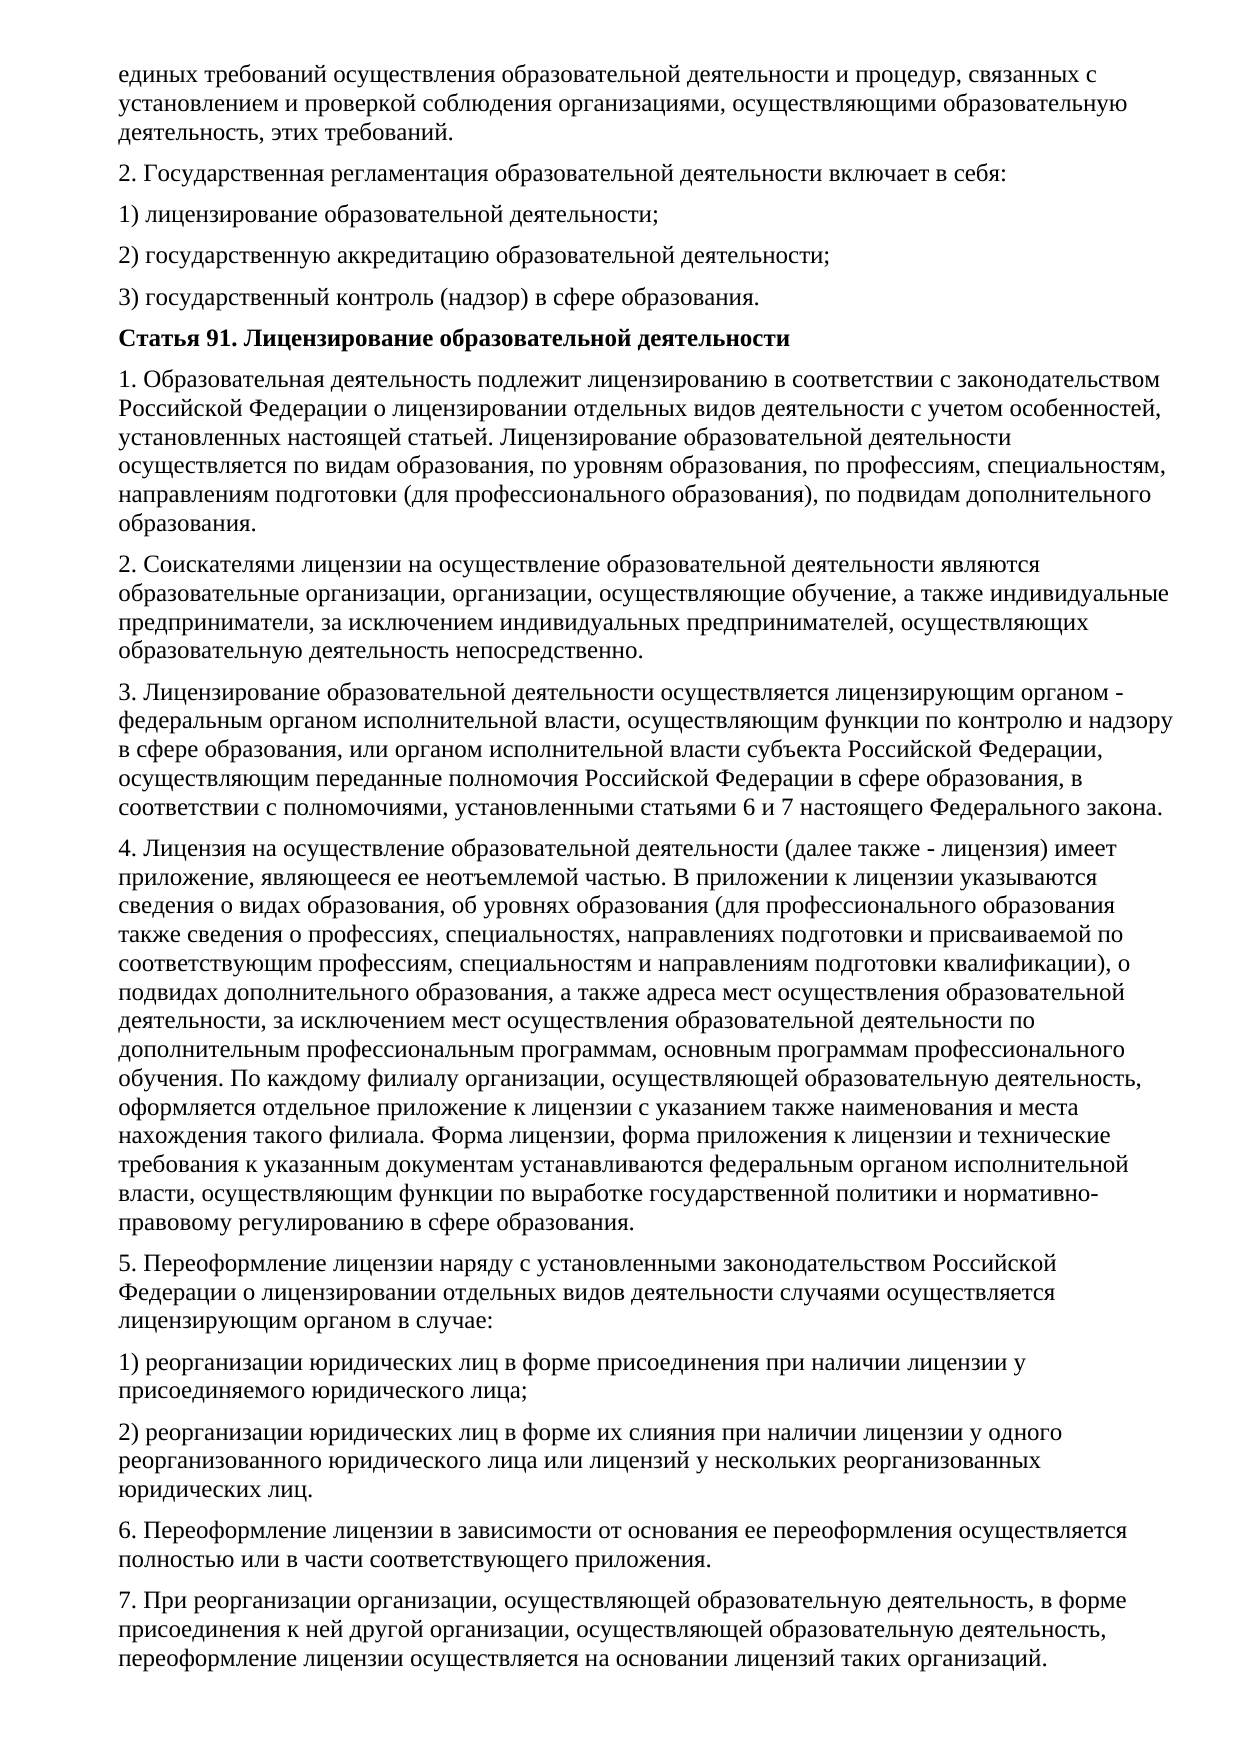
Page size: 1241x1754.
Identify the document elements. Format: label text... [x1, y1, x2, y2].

text 1. Образовательная деятельность подлежит лицензированию в соответствии с законодательством Российской Федерации о лицензировании отдельных видов деятельности с учетом особенностей, установленных настоящей статьей. Лицензирование образовательной деятельности осуществляется по видам образования, по уровням образования, по профессиям, специальностям, направлениям подготовки (для профессионального образования), по подвидам дополнительного образования. [118, 364, 1181, 537]
text 6. Переоформление лицензии в зависимости от основания ее переоформления осуществляется полностью или в части соответствующего приложения. [118, 1515, 1181, 1573]
text 1) реорганизации юридических лиц в форме присоединения при наличии лицензии у присоединяемого юридического лица; [118, 1347, 1181, 1404]
text 5. Переоформление лицензии наряду с установленными законодательством Российской Федерации о лицензировании отдельных видов деятельности случаями осуществляется лицензирующим органом в случае: [118, 1248, 1181, 1334]
text 1) лицензирование образовательной деятельности; [118, 199, 1181, 228]
text 7. При реорганизации организации, осуществляющей образовательную деятельность, в форме присоединения к ней другой организации, осуществляющей образовательную деятельность, переоформление лицензии осуществляется на основании лицензий таких организаций. [118, 1585, 1181, 1672]
text 3. Лицензирование образовательной деятельности осуществляется лицензирующим органом - федеральным органом исполнительной власти, осуществляющим функции по контролю и надзору в сфере образования, или органом исполнительной власти субъекта Российской Федерации, осуществляющим переданные полномочия Российской Федерации в сфере образования, в соответствии с полномочиями, установленными статьями 6 и 7 настоящего Федерального закона. [118, 677, 1181, 820]
text единых требований осуществления образовательной деятельности и процедур, связанных с установлением и проверкой соблюдения организациями, осуществляющими образовательную деятельность, этих требований. [118, 59, 1181, 145]
text 3) государственный контроль (надзор) в сфере образования. [118, 282, 1181, 310]
text 4. Лицензия на осуществление образовательной деятельности (далее также - лицензия) имеет приложение, являющееся ее неотъемлемой частью. В приложении к лицензии указываются сведения о видах образования, об уровнях образования (для профессионального образования также сведения о профессиях, специальностях, направлениях подготовки и присваиваемой по соответствующим профессиям, специальностям и направлениям подготовки квалификации), о подвидах дополнительного образования, а также адреса мест осуществления образовательной деятельности, за исключением мест осуществления образовательной деятельности по дополнительным профессиональным программам, основным программам профессионального обучения. По каждому филиалу организации, осуществляющей образовательную деятельность, оформляется отдельное приложение к лицензии с указанием также наименования и места нахождения такого филиала. Форма лицензии, форма приложения к лицензии и технические требования к указанным документам устанавливаются федеральным органом исполнительной власти, осуществляющим функции по выработке государственной политики и нормативно-правовому регулированию в сфере образования. [118, 833, 1181, 1235]
text 2. Государственная регламентация образовательной деятельности включает в себя: [118, 158, 1181, 187]
text 2) реорганизации юридических лиц в форме их слияния при наличии лицензии у одного реорганизованного юридического лица или лицензий у нескольких реорганизованных юридических лиц. [118, 1417, 1181, 1503]
text Статья 91. Лицензирование образовательной деятельности [118, 323, 1181, 352]
text 2) государственную аккредитацию образовательной деятельности; [118, 240, 1181, 269]
text 2. Соискателями лицензии на осуществление образовательной деятельности являются образовательные организации, организации, осуществляющие обучение, а также индивидуальные предприниматели, за исключением индивидуальных предпринимателей, осуществляющих образовательную деятельность непосредственно. [118, 549, 1181, 664]
